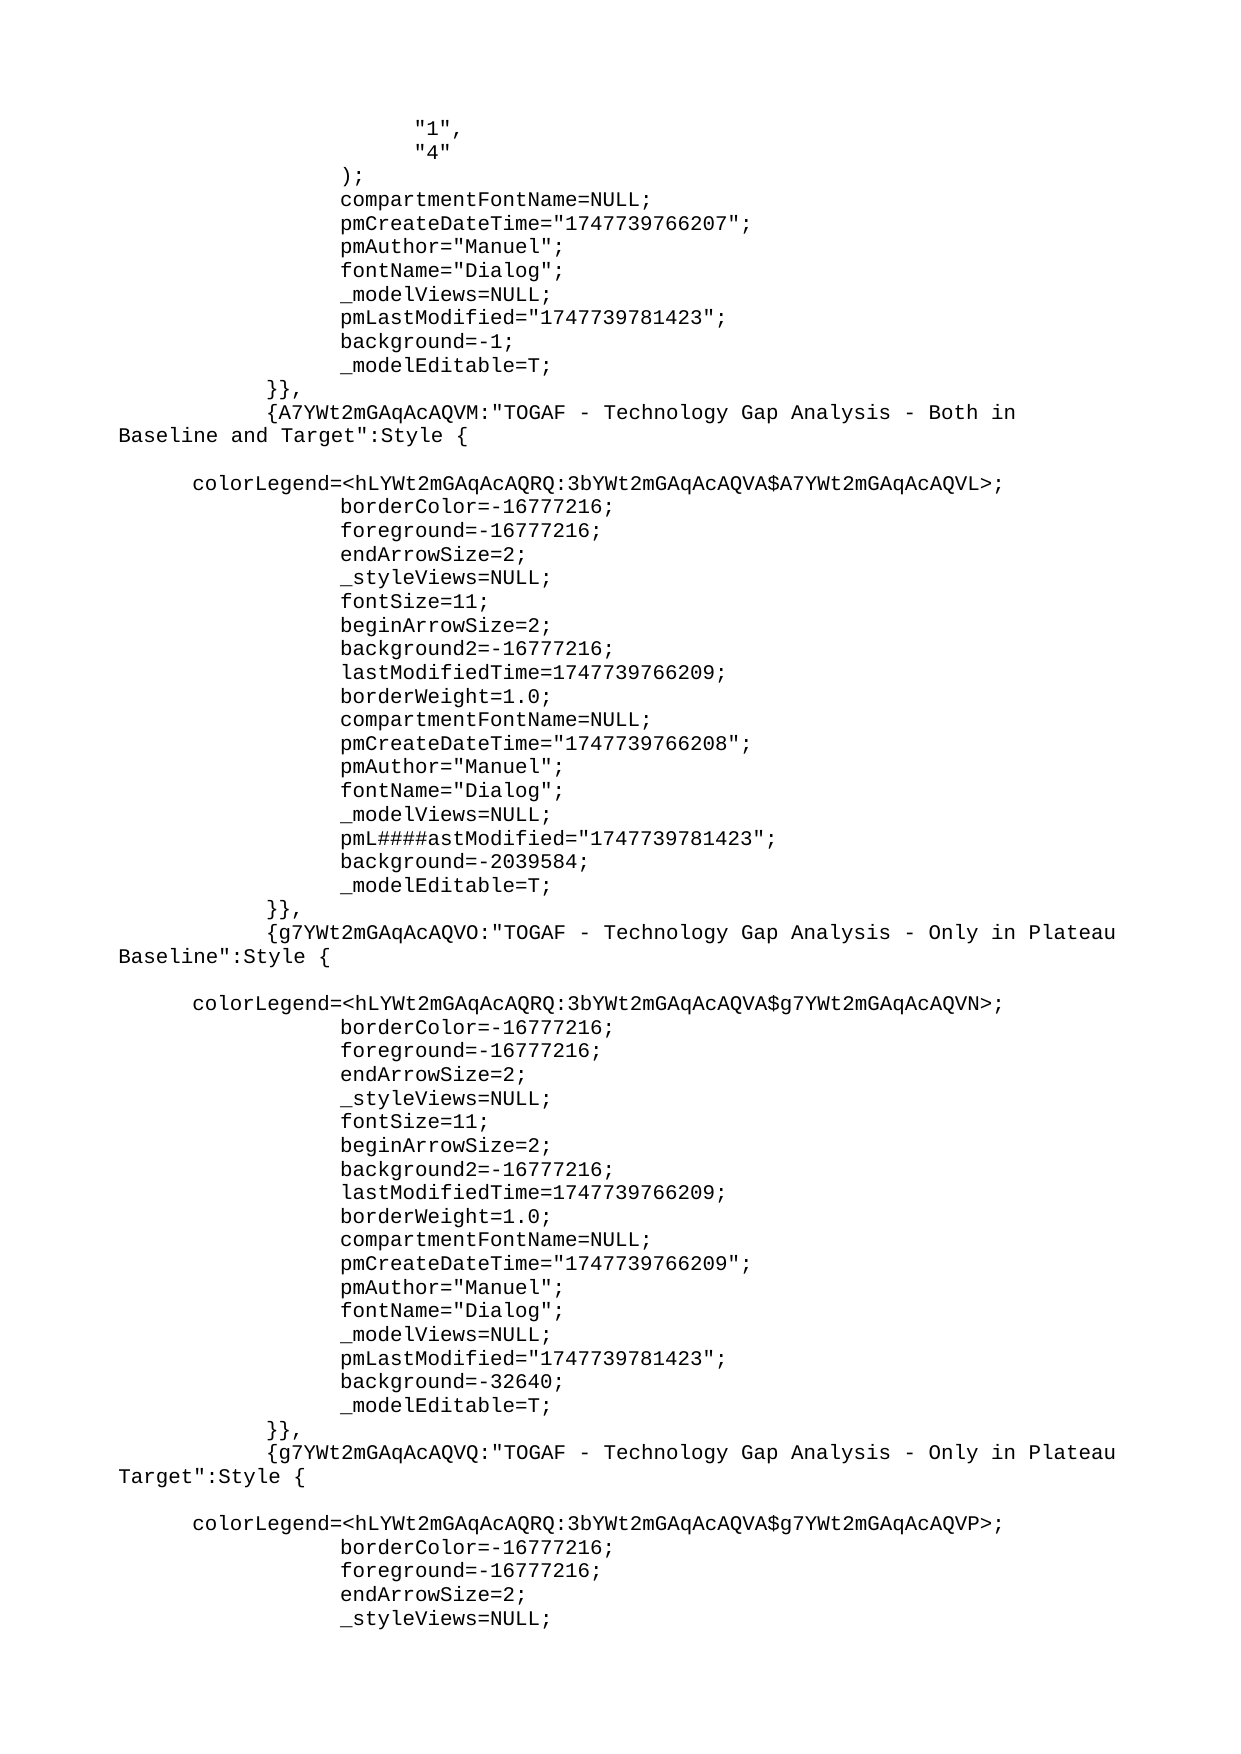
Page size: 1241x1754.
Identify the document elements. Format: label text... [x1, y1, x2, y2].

text "1", "4" ); compartmentFontName=NULL; pmCreateDateTime="1747739766207"; pmAuthor="Manuel"; fontName="Dialog"; _modelViews=NULL; pmLastModified="1747739781423"; background=-1; _modelEditable=T; }}, {A7YWt2mGAqAcAQVM:"TOGAF - Technology Gap Analysis - Both in Baseline and Target":Style { colorLegend=<hLYWt2mGAqAcAQRQ:3bYWt2mGAqAcAQVA$A7YWt2mGAqAcAQVL>; borderColor=-16777216; foreground=-16777216; endArrowSize=2; _styleViews=NULL; fontSize=11; beginArrowSize=2; background2=-16777216; lastModifiedTime=1747739766209; borderWeight=1.0; compartmentFontName=NULL; pmCreateDateTime="1747739766208"; pmAuthor="Manuel"; fontName="Dialog"; _modelViews=NULL; pmL####astModified="1747739781423"; background=-2039584; _modelEditable=T; }}, {g7YWt2mGAqAcAQVO:"TOGAF - Technology Gap Analysis - Only in Plateau Baseline":Style { colorLegend=<hLYWt2mGAqAcAQRQ:3bYWt2mGAqAcAQVA$g7YWt2mGAqAcAQVN>; borderColor=-16777216; foreground=-16777216; endArrowSize=2; _styleViews=NULL; fontSize=11; beginArrowSize=2; background2=-16777216; lastModifiedTime=1747739766209; borderWeight=1.0; compartmentFontName=NULL; pmCreateDateTime="1747739766209"; pmAuthor="Manuel"; fontName="Dialog"; _modelViews=NULL; pmLastModified="1747739781423"; background=-32640; _modelEditable=T; }}, {g7YWt2mGAqAcAQVQ:"TOGAF - Technology Gap Analysis - Only in Plateau Target":Style { colorLegend=<hLYWt2mGAqAcAQRQ:3bYWt2mGAqAcAQVA$g7YWt2mGAqAcAQVP>; borderColor=-16777216; foreground=-16777216; endArrowSize=2; _styleViews=NULL; [118, 118, 1122, 1631]
